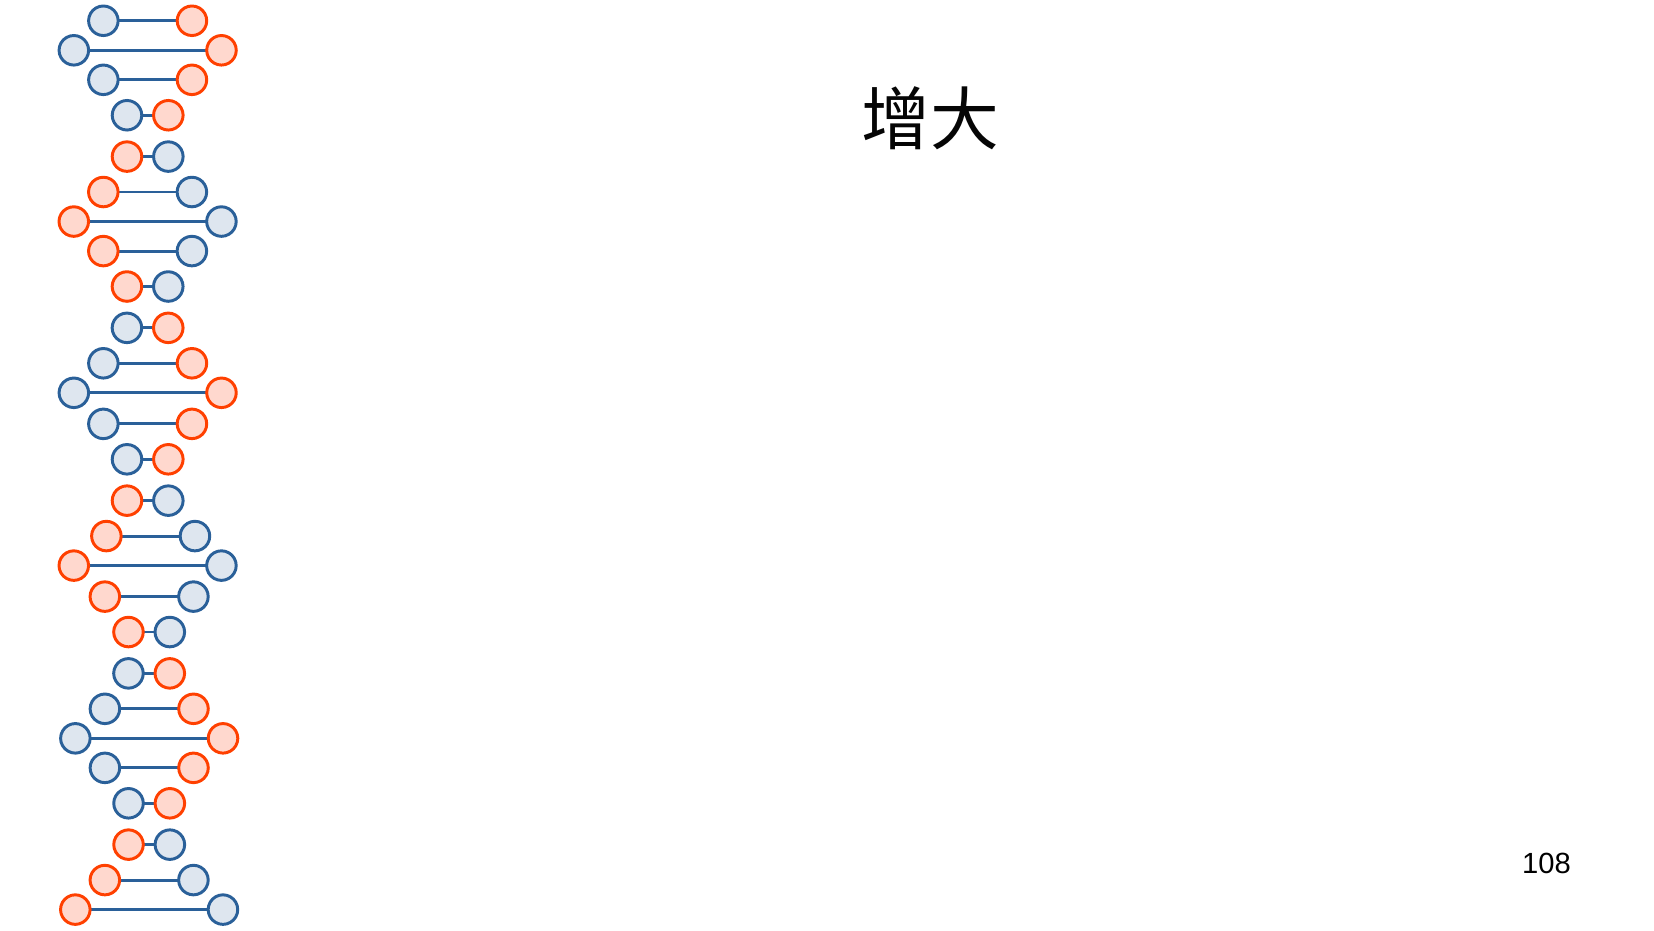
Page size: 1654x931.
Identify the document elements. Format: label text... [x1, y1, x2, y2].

title 增大 [265, 37, 1595, 192]
